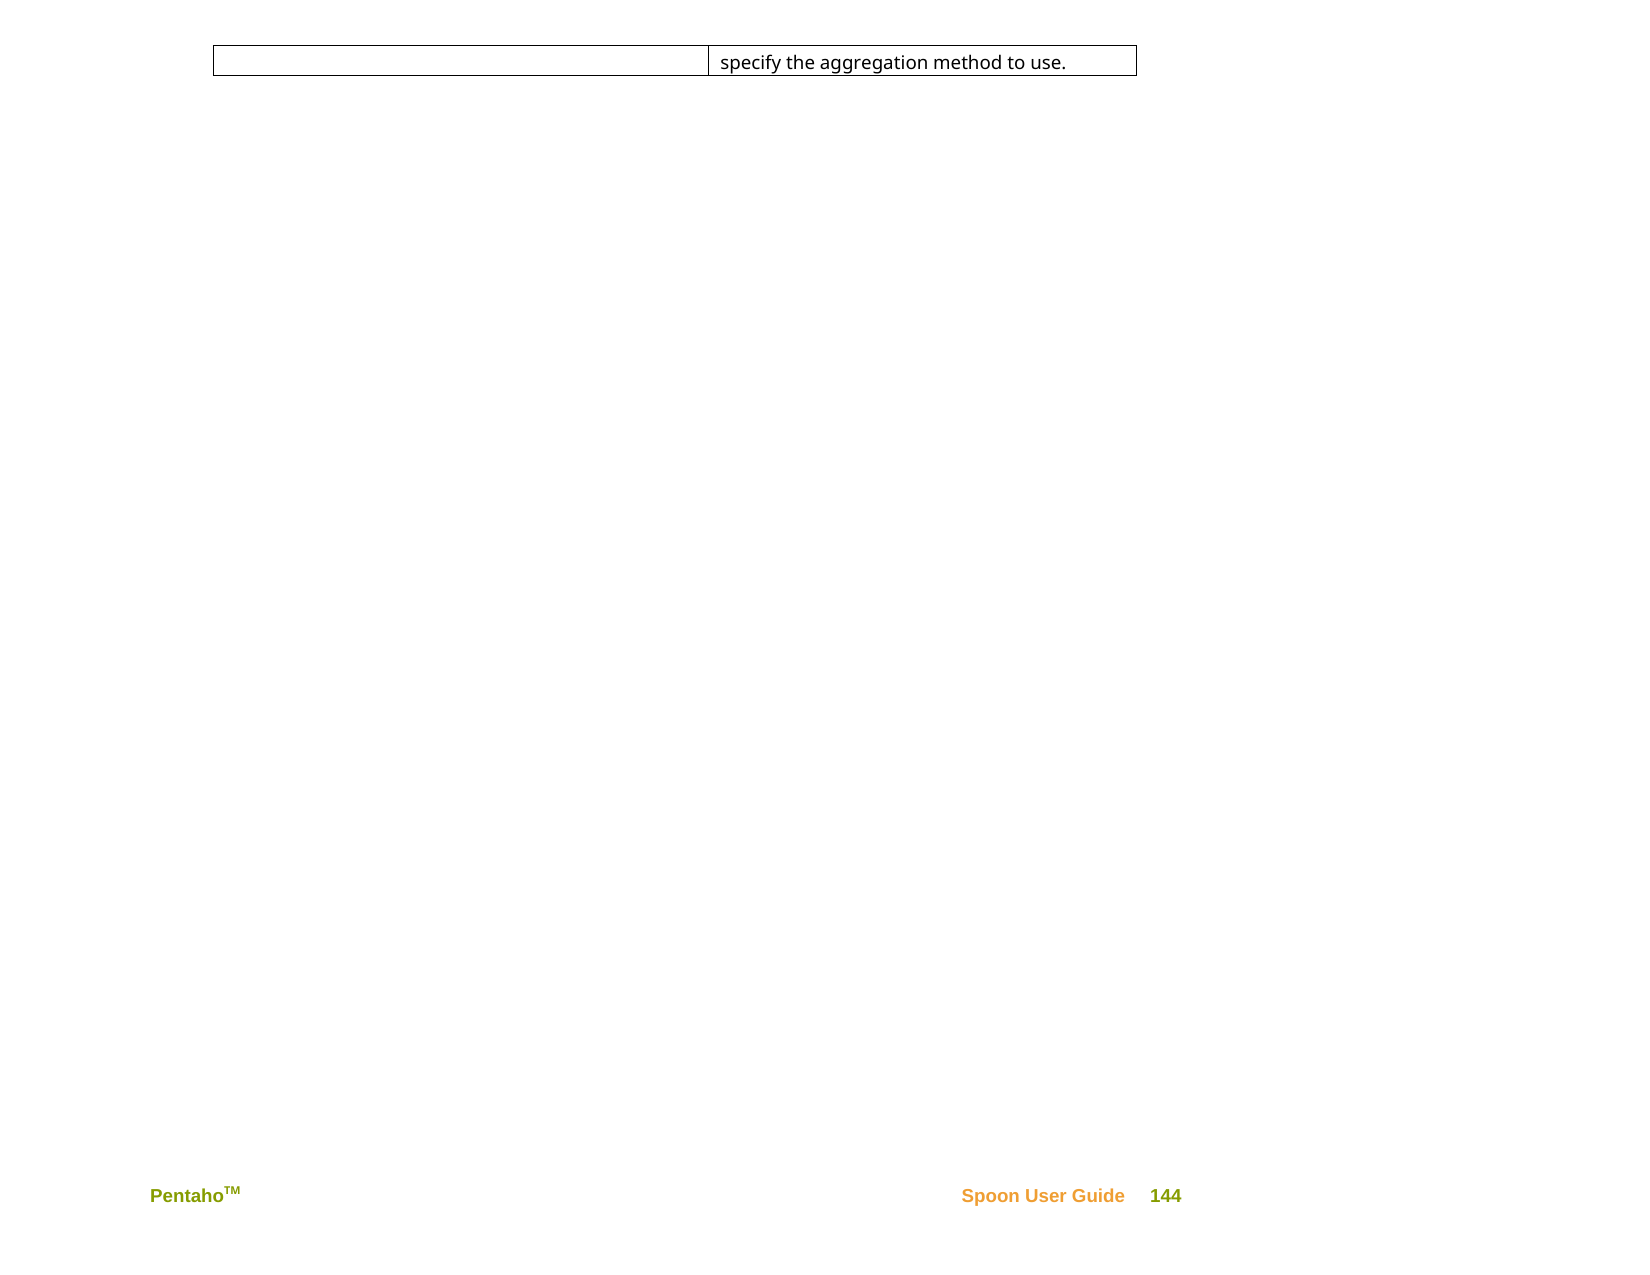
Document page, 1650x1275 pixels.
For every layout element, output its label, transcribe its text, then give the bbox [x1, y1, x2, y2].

table_cell specify the aggregation method to use. [709, 46, 1136, 75]
table_cell [214, 46, 708, 75]
